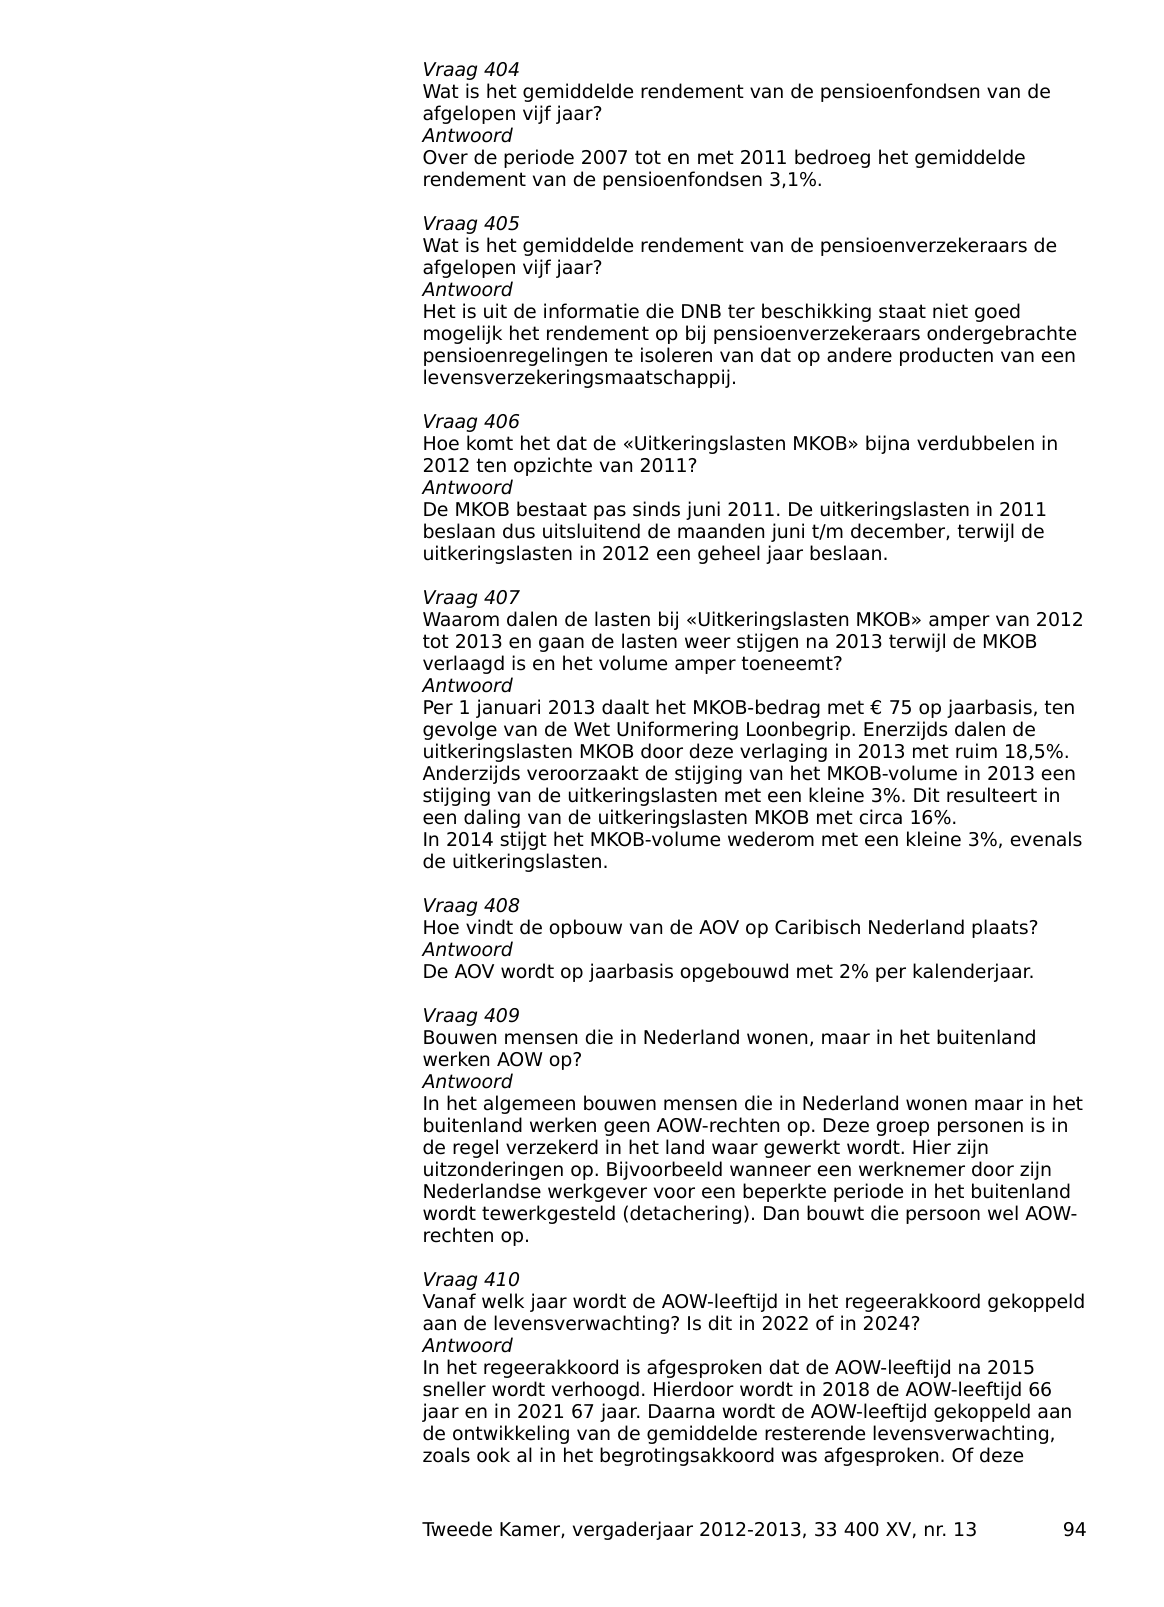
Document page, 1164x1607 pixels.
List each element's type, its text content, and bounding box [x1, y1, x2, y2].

text Hoe komt het dat de «Uitkeringslasten MKOB» bijna verdubbelen in 2012 ten opzichte van 2011? [422, 433, 1087, 477]
text Antwoord [422, 279, 1087, 301]
text Antwoord [422, 1071, 1087, 1093]
text Antwoord [422, 477, 1087, 499]
text Over de periode 2007 tot en met 2011 bedroeg het gemiddelde rendement van de pensioenfondsen 3,1%. [422, 147, 1087, 191]
text Vraag 408 [422, 895, 1087, 917]
text In het algemeen bouwen mensen die in Nederland wonen maar in het buitenland werken geen AOW-rechten op. Deze groep personen is in de regel verzekerd in het land waar gewerkt wordt. Hier zijn uitzonderingen op. Bijvoorbeeld wanneer een werknemer door zijn Nederlandse werkgever voor een beperkte periode in het buitenland wordt tewerkgesteld (detachering). Dan bouwt die persoon wel AOW-rechten op. [422, 1093, 1087, 1247]
text Antwoord [422, 675, 1087, 697]
text Waarom dalen de lasten bij «Uitkeringslasten MKOB» amper van 2012 tot 2013 en gaan de lasten weer stijgen na 2013 terwijl de MKOB verlaagd is en het volume amper toeneemt? [422, 609, 1087, 675]
text De MKOB bestaat pas sinds juni 2011. De uitkeringslasten in 2011 beslaan dus uitsluitend de maanden juni t/m december, terwijl de uitkeringslasten in 2012 een geheel jaar beslaan. [422, 499, 1087, 565]
text Vraag 404 [422, 59, 1087, 81]
text Hoe vindt de opbouw van de AOV op Caribisch Nederland plaats? [422, 917, 1087, 939]
text Antwoord [422, 125, 1087, 147]
text Vraag 407 [422, 587, 1087, 609]
text Het is uit de informatie die DNB ter beschikking staat niet goed mogelijk het rendement op bij pensioenverzekeraars ondergebrachte pensioenregelingen te isoleren van dat op andere producten van een levensverzekeringsmaatschappij. [422, 301, 1087, 389]
text De AOV wordt op jaarbasis opgebouwd met 2% per kalenderjaar. [422, 961, 1087, 983]
text Per 1 januari 2013 daalt het MKOB-bedrag met € 75 op jaarbasis, ten gevolge van de Wet Uniformering Loonbegrip. Enerzijds dalen de uitkeringslasten MKOB door deze verlaging in 2013 met ruim 18,5%. Anderzijds veroorzaakt de stijging van het MKOB-volume in 2013 een stijging van de uitkeringslasten met een kleine 3%. Dit resulteert in een daling van de uitkeringslasten MKOB met circa 16%. [422, 697, 1087, 829]
text Vanaf welk jaar wordt de AOW-leeftijd in het regeerakkoord gekoppeld aan de levensverwachting? Is dit in 2022 of in 2024? [422, 1291, 1087, 1335]
text Bouwen mensen die in Nederland wonen, maar in het buitenland werken AOW op? [422, 1027, 1087, 1071]
text Vraag 406 [422, 411, 1087, 433]
text Vraag 409 [422, 1005, 1087, 1027]
text In 2014 stijgt het MKOB-volume wederom met een kleine 3%, evenals de uitkeringslasten. [422, 829, 1087, 873]
text Wat is het gemiddelde rendement van de pensioenverzekeraars de afgelopen vijf jaar? [422, 235, 1087, 279]
text Antwoord [422, 939, 1087, 961]
text Wat is het gemiddelde rendement van de pensioenfondsen van de afgelopen vijf jaar? [422, 81, 1087, 125]
text In het regeerakkoord is afgesproken dat de AOW-leeftijd na 2015 sneller wordt verhoogd. Hierdoor wordt in 2018 de AOW-leeftijd 66 jaar en in 2021 67 jaar. Daarna wordt de AOW-leeftijd gekoppeld aan de ontwikkeling van de gemiddelde resterende levensverwachting, zoals ook al in het begrotingsakkoord was afgesproken. Of deze [422, 1357, 1087, 1467]
text Vraag 410 [422, 1269, 1087, 1291]
text Antwoord [422, 1335, 1087, 1357]
text Vraag 405 [422, 213, 1087, 235]
